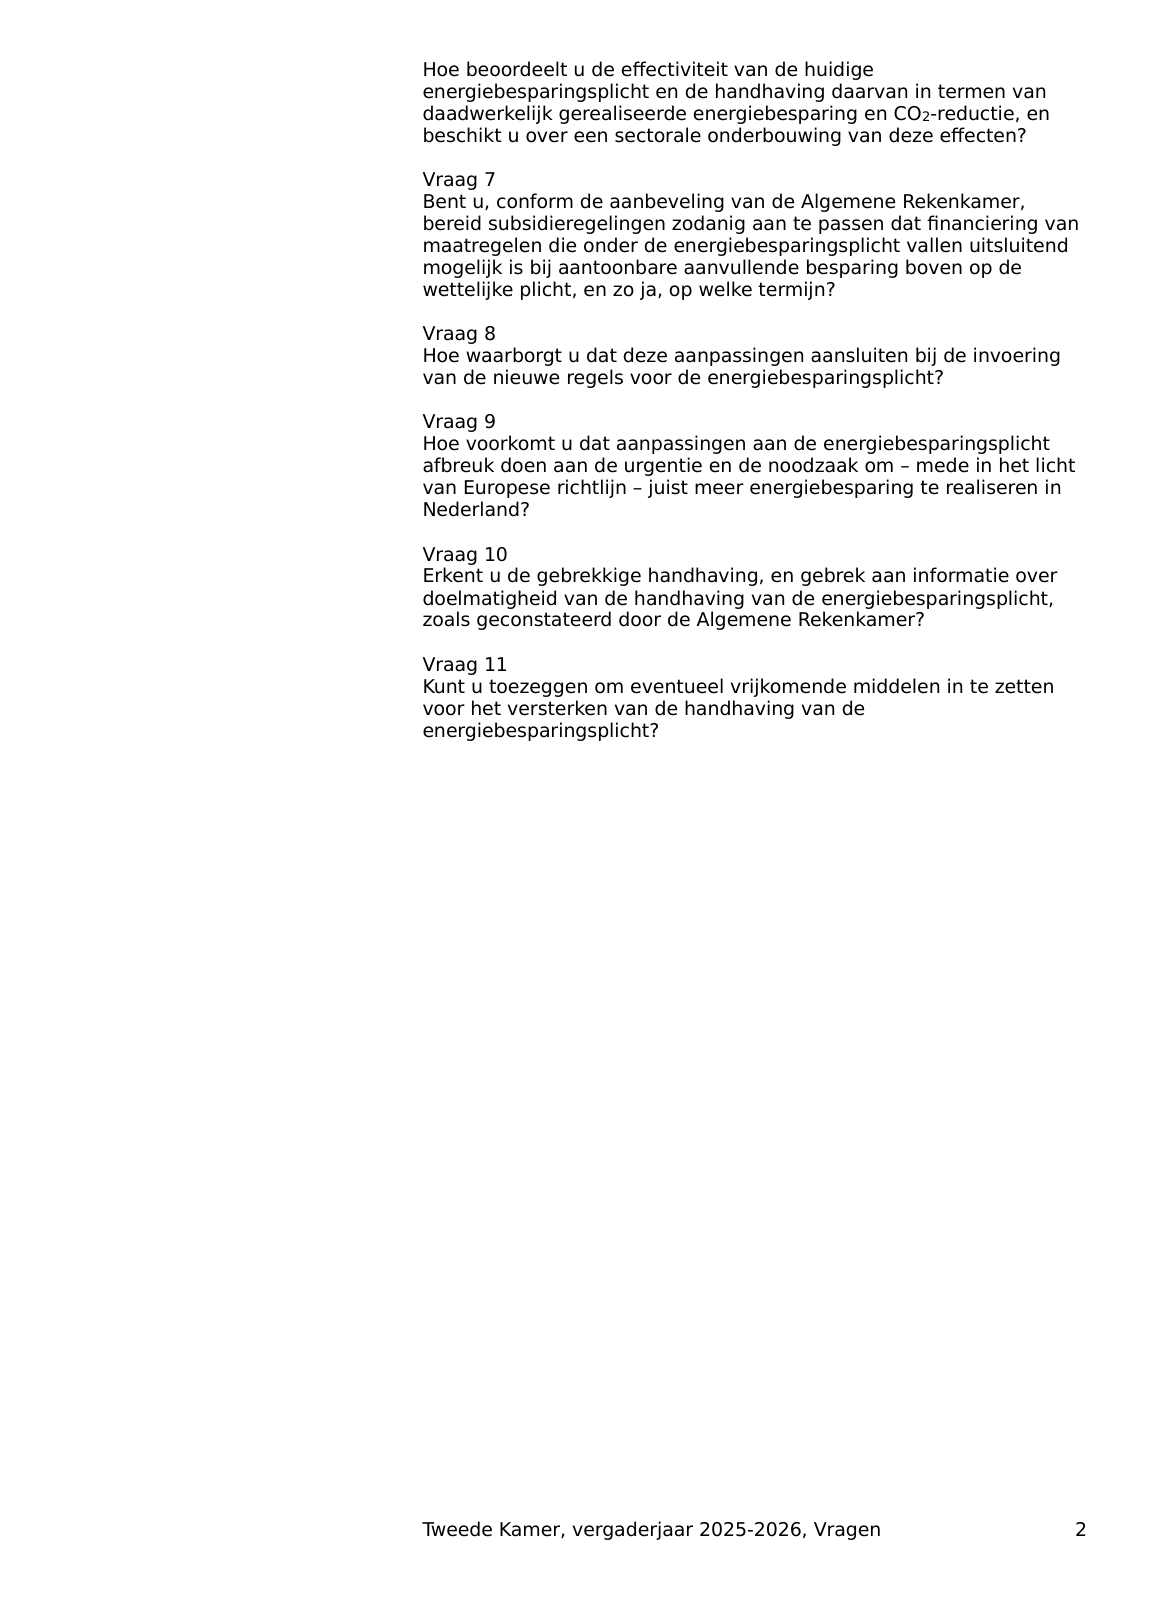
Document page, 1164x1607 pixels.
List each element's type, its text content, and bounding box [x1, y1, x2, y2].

text Hoe waarborgt u dat deze aanpassingen aansluiten bij de invoering van de nieuwe regels voor de energiebesparingsplicht? [422, 345, 1087, 389]
text Vraag 11 [422, 653, 1087, 676]
text Bent u, conform de aanbeveling van de Algemene Rekenkamer, bereid subsidieregelingen zodanig aan te passen dat financiering van maatregelen die onder de energiebesparingsplicht vallen uitsluitend mogelijk is bij aantoonbare aanvullende besparing boven op de wettelijke plicht, en zo ja, op welke termijn? [422, 191, 1087, 301]
text Vraag 9 [422, 411, 1087, 433]
text Vraag 7 [422, 169, 1087, 191]
text Kunt u toezeggen om eventueel vrijkomende middelen in te zetten voor het versterken van de handhaving van de energiebesparingsplicht? [422, 676, 1087, 741]
text Vraag 8 [422, 323, 1087, 345]
text Erkent u de gebrekkige handhaving, en gebrek aan informatie over doelmatigheid van de handhaving van de energiebesparingsplicht, zoals geconstateerd door de Algemene Rekenkamer? [422, 565, 1087, 631]
text Hoe voorkomt u dat aanpassingen aan de energiebesparingsplicht afbreuk doen aan de urgentie en de noodzaak om – mede in het licht van Europese richtlijn – juist meer energiebesparing te realiseren in Nederland? [422, 433, 1087, 521]
text Vraag 10 [422, 543, 1087, 565]
text Hoe beoordeelt u de effectiviteit van de huidige energiebesparingsplicht en de handhaving daarvan in termen van daadwerkelijk gerealiseerde energiebesparing en CO2-reductie, en beschikt u over een sectorale onderbouwing van deze effecten? [422, 59, 1087, 147]
